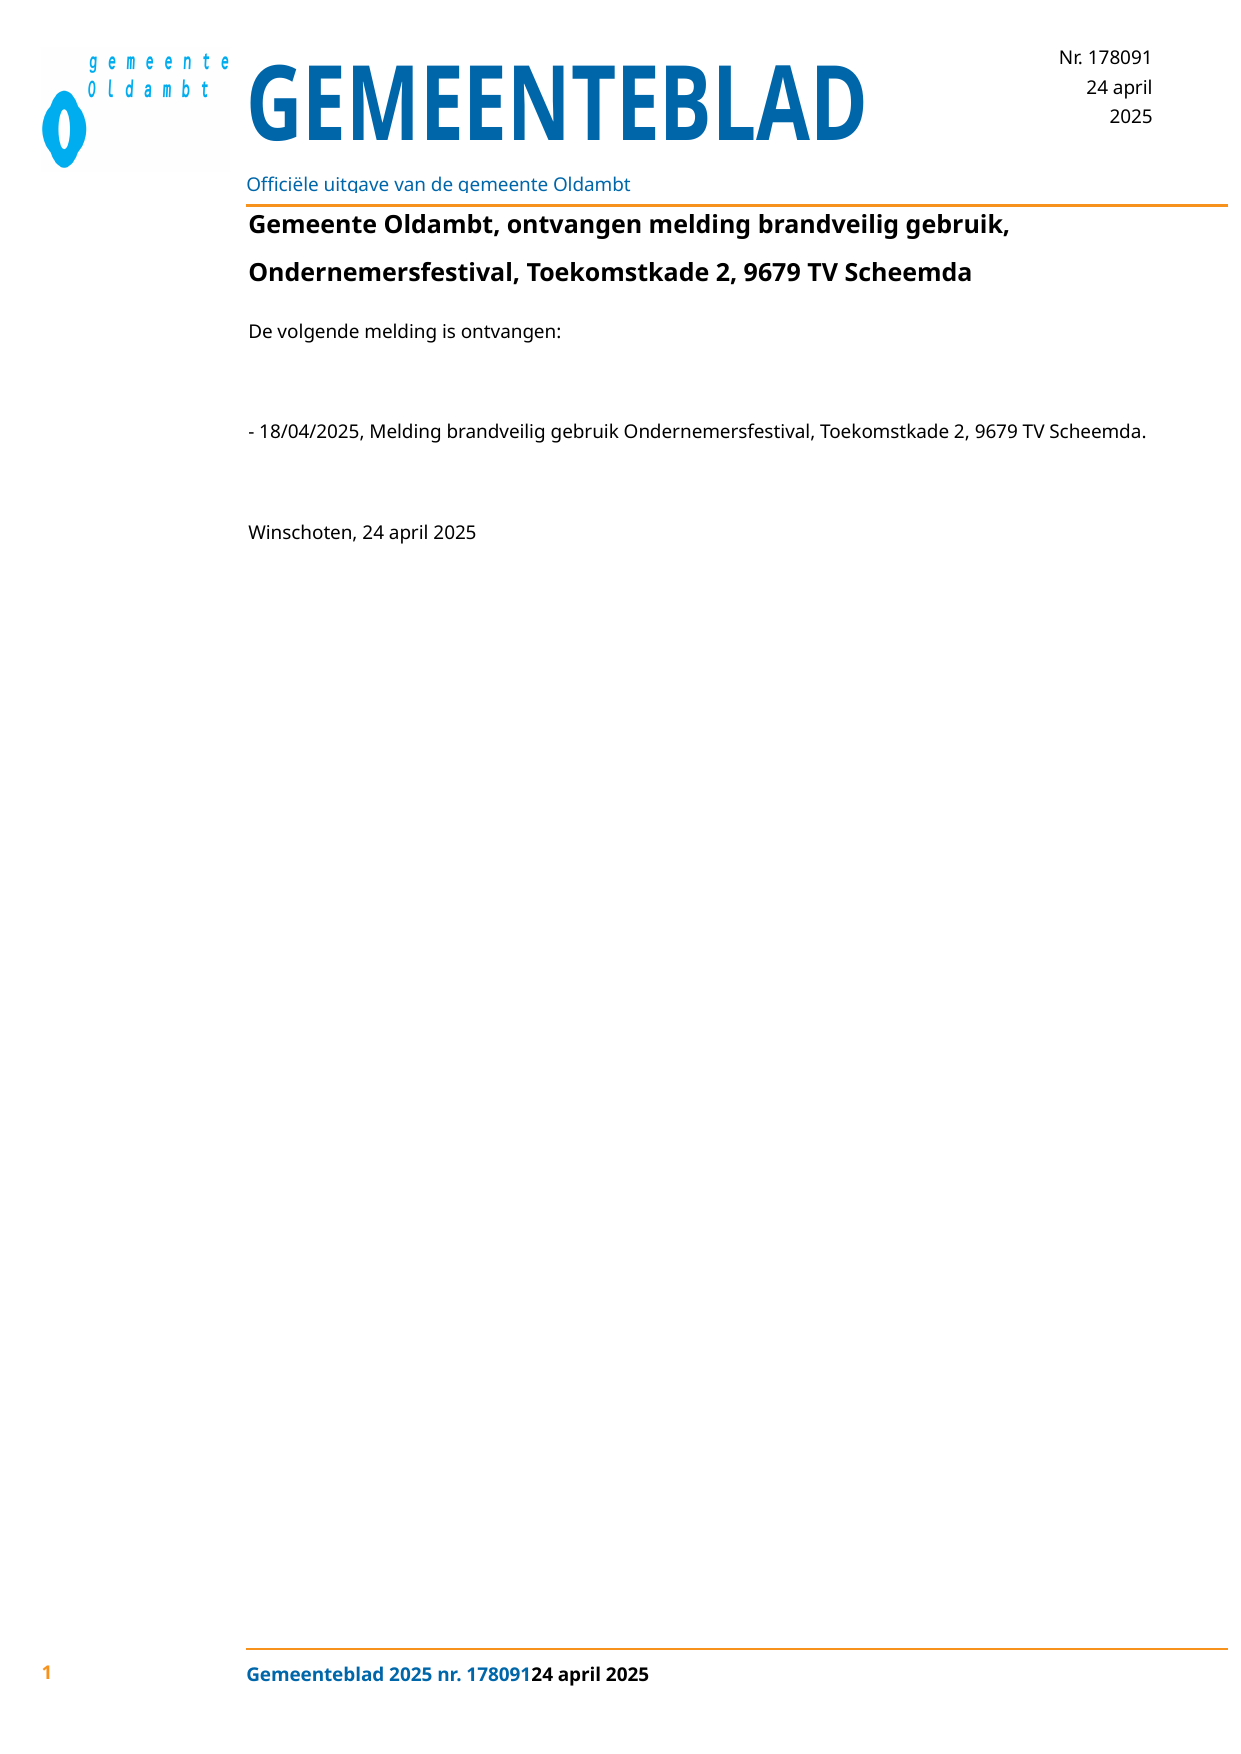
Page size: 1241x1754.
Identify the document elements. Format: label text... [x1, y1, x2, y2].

text Winschoten, 24 april 2025 [248, 519, 1152, 545]
picture [41, 47, 231, 172]
text - 18/04/2025, Melding brandveilig gebruik Ondernemersfestival, Toekomstkade 2, 9679 TV Scheemda. [248, 419, 1152, 444]
text De volgende melding is ontvangen: [248, 318, 1152, 344]
text Gemeente Oldambt, ontvangen melding brandveilig gebruik, Ondernemersfestival, Toekomstkade 2, 9679 TV Scheemda [248, 207, 1152, 288]
